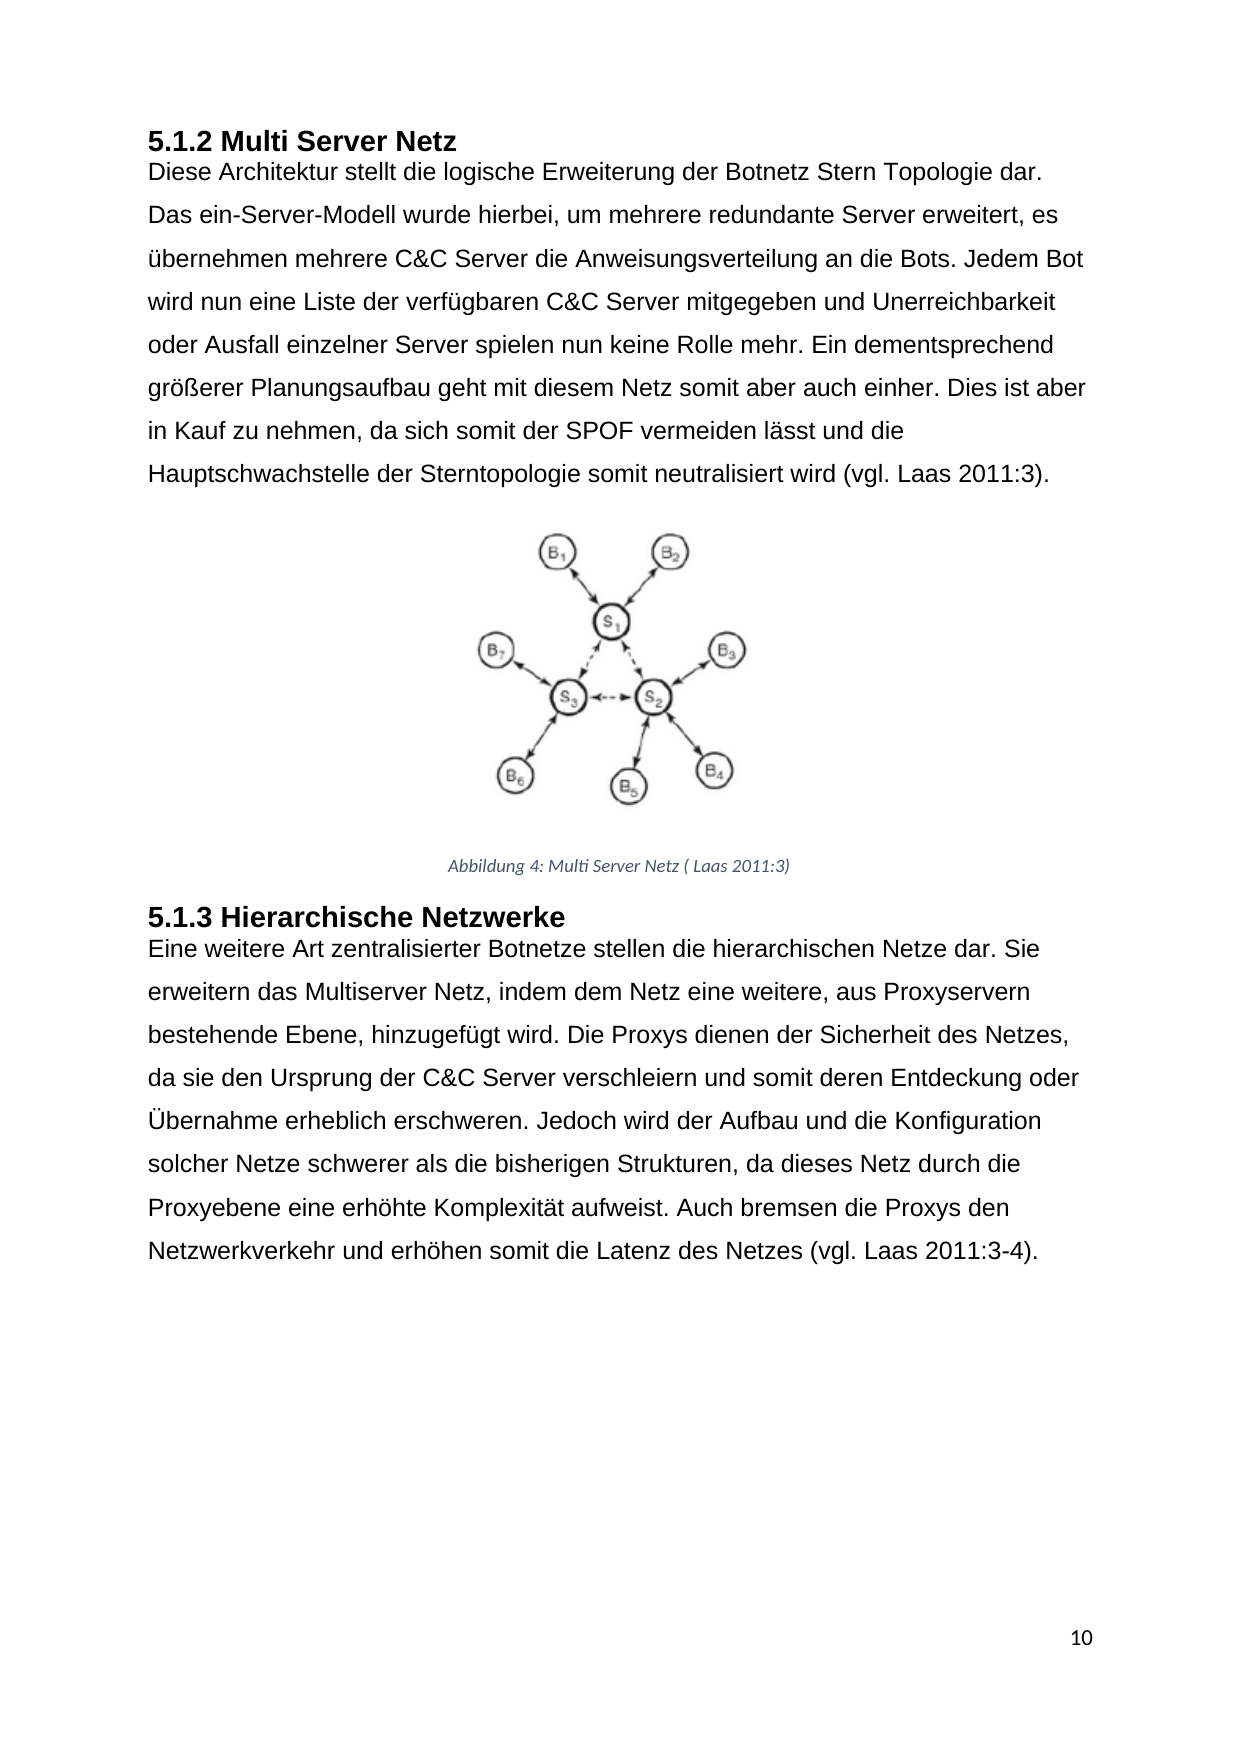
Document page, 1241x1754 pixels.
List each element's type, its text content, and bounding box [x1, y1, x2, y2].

subtitle 5.1.3 Hierarchische Netzwerke [148, 900, 1093, 934]
text Eine weitere Art zentralisierter Botnetze stellen die hierarchischen Netze dar. Sie erweitern das Multiserver Netz, indem dem Netz eine weitere, aus Proxyservern bestehende Ebene, hinzugefügt wird. Die Proxys dienen der Sicherheit des Netzes, da sie den Ursprung der C&C Server verschleiern und somit deren Entdeckung oder Übernahme erheblich erschweren. Jedoch wird der Aufbau und die Konfiguration solcher Netze schwerer als die bisherigen Strukturen, da dieses Netz durch die Proxyebene eine erhöhte Komplexität aufweist. Auch bremsen die Proxys den Netzwerkverkehr und erhöhen somit die Latenz des Netzes (vgl. Laas 2011:3-4). [148, 934, 1093, 1264]
text Diese Architektur stellt die logische Erweiterung der Botnetz Stern Topologie dar. Das ein-Server-Modell wurde hierbei, um mehrere redundante Server erweitert, es übernehmen mehrere C&C Server die Anweisungsverteilung an die Bots. Jedem Bot wird nun eine Liste der verfügbaren C&C Server mitgegeben und Unerreichbarkeit oder Ausfall einzelner Server spielen nun keine Rolle mehr. Ein dementsprechend größerer Planungsaufbau geht mit diesem Netz somit aber auch einher. Dies ist aber in Kauf zu nehmen, da sich somit der SPOF vermeiden lässt und die Hauptschwachstelle der Sterntopologie somit neutralisiert wird (vgl. Laas 2011:3). [148, 157, 1093, 488]
subtitle 5.1.2 Multi Server Netz [148, 124, 1093, 157]
text Abbildung 4: Multi Server Netz ( Laas 2011:3) [148, 854, 1093, 877]
